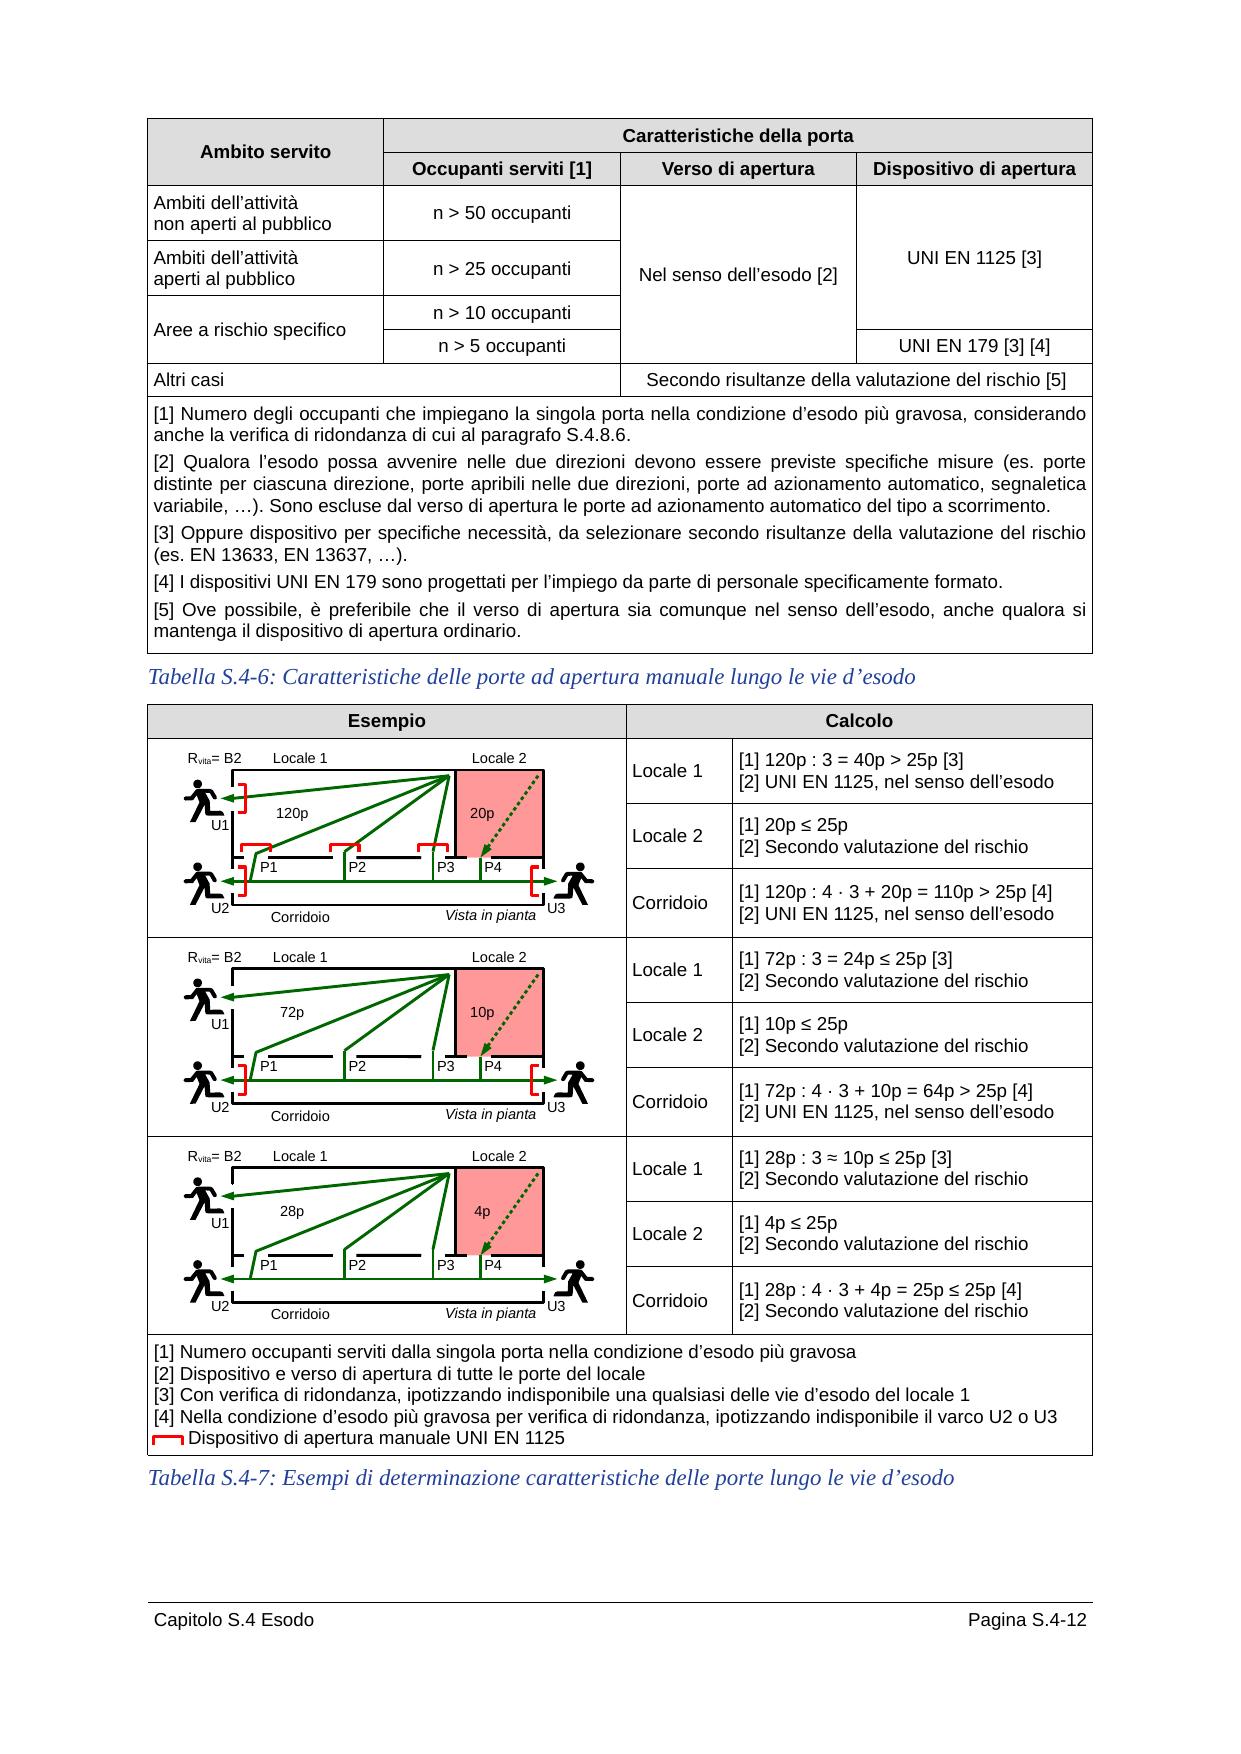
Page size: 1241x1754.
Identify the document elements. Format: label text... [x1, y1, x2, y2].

table_cell n > 5 occupanti [384, 330, 620, 362]
table_cell [1] 20p ≤ 25p [2] Secondo valutazione del rischio [733, 804, 1092, 868]
table_cell n > 50 occupanti [384, 186, 620, 240]
table_cell Locale 2 [627, 1202, 732, 1266]
table_cell Ambiti dell’attività aperti al pubblico [148, 241, 383, 295]
table_cell Locale 2 [627, 1003, 732, 1067]
table_cell [148, 1137, 626, 1334]
text Tabella S.4-6: Caratteristiche delle porte ad apertura manuale lungo le vie d’esodo [148, 663, 1093, 689]
table_cell Locale 1 [627, 739, 732, 803]
table_cell Locale 1 [627, 938, 732, 1002]
table_header Esempio [148, 705, 626, 738]
table_cell [1] 28p : 4 · 3 + 4p = 25p ≤ 25p [4] [2] Secondo valutazione del rischio [733, 1267, 1092, 1334]
table_cell Ambiti dell’attività non aperti al pubblico [148, 186, 383, 240]
table_cell Corridoio [627, 1267, 732, 1334]
table_header Caratteristiche della porta [384, 119, 1092, 152]
table_cell [1] 28p : 3 ≈ 10p ≤ 25p [3] [2] Secondo valutazione del rischio [733, 1137, 1092, 1201]
table_cell Altri casi [148, 364, 620, 396]
table_cell [1] 72p : 3 = 24p ≤ 25p [3] [2] Secondo valutazione del rischio [733, 938, 1092, 1002]
table_cell Nel senso dell’esodo [2] [621, 186, 856, 362]
table_cell n > 10 occupanti [384, 296, 620, 329]
table_cell n > 25 occupanti [384, 241, 620, 295]
table_cell [1] Numero degli occupanti che impiegano la singola porta nella condizione d’esodo più gravosa, considerando anche la verifica di ridondanza di cui al paragrafo S.4.8.6. [2] Qualora l’esodo possa avvenire nelle due direzioni devono essere previste specifiche misure (es. porte distinte per ciascuna direzione, porte apribili nelle due direzioni, porte ad azionamento automatico, segnaletica variabile, …). Sono escluse dal verso di apertura le porte ad azionamento automatico del tipo a scorrimento. [3] Oppure dispositivo per specifiche necessità, da selezionare secondo risultanze della valutazione del rischio (es. EN 13633, EN 13637, …). [4] I dispositivi UNI EN 179 sono progettati per l’impiego da parte di personale specificamente formato. [5] Ove possibile, è preferibile che il verso di apertura sia comunque nel senso dell’esodo, anche qualora si mantenga il dispositivo di apertura ordinario. [148, 397, 1092, 653]
table_cell [1] 4p ≤ 25p [2] Secondo valutazione del rischio [733, 1202, 1092, 1266]
table_cell UNI EN 1125 [3] [857, 186, 1092, 329]
table_cell Locale 1 [627, 1137, 732, 1201]
table_header Calcolo [627, 705, 1092, 738]
table_cell [1] 120p : 4 · 3 + 20p = 110p > 25p [4] [2] UNI EN 1125, nel senso dell’esodo [733, 869, 1092, 937]
table_cell [148, 938, 626, 1136]
table_cell UNI EN 179 [3] [4] [857, 330, 1092, 362]
table_cell Corridoio [627, 869, 732, 937]
table_cell [148, 739, 626, 937]
table_cell [1] Numero occupanti serviti dalla singola porta nella condizione d’esodo più gravosa [2] Dispositivo e verso di apertura di tutte le porte del locale [3] Con verifica di ridondanza, ipotizzando indisponibile una qualsiasi delle vie d’esodo del locale 1 [4] Nella condizione d’esodo più gravosa per verifica di ridondanza, ipotizzando indisponibile il varco U2 o U3 Dispositivo di apertura manuale UNI EN 1125 [148, 1335, 1092, 1454]
table_cell Aree a rischio specifico [148, 296, 383, 362]
table_cell [1] 10p ≤ 25p [2] Secondo valutazione del rischio [733, 1003, 1092, 1067]
text Tabella S.4-7: Esempi di determinazione caratteristiche delle porte lungo le vie d’esodo [148, 1464, 1093, 1490]
table_cell Occupanti serviti [1] [384, 153, 620, 185]
table_cell Secondo risultanze della valutazione del rischio [5] [621, 364, 1092, 396]
table_cell Dispositivo di apertura [857, 153, 1092, 185]
table_header Ambito servito [148, 119, 383, 185]
table_cell [1] 72p : 4 · 3 + 10p = 64p > 25p [4] [2] UNI EN 1125, nel senso dell’esodo [733, 1068, 1092, 1136]
table_cell Corridoio [627, 1068, 732, 1136]
table_cell Verso di apertura [621, 153, 856, 185]
table_cell [1] 120p : 3 = 40p > 25p [3] [2] UNI EN 1125, nel senso dell’esodo [733, 739, 1092, 803]
table_cell Locale 2 [627, 804, 732, 868]
